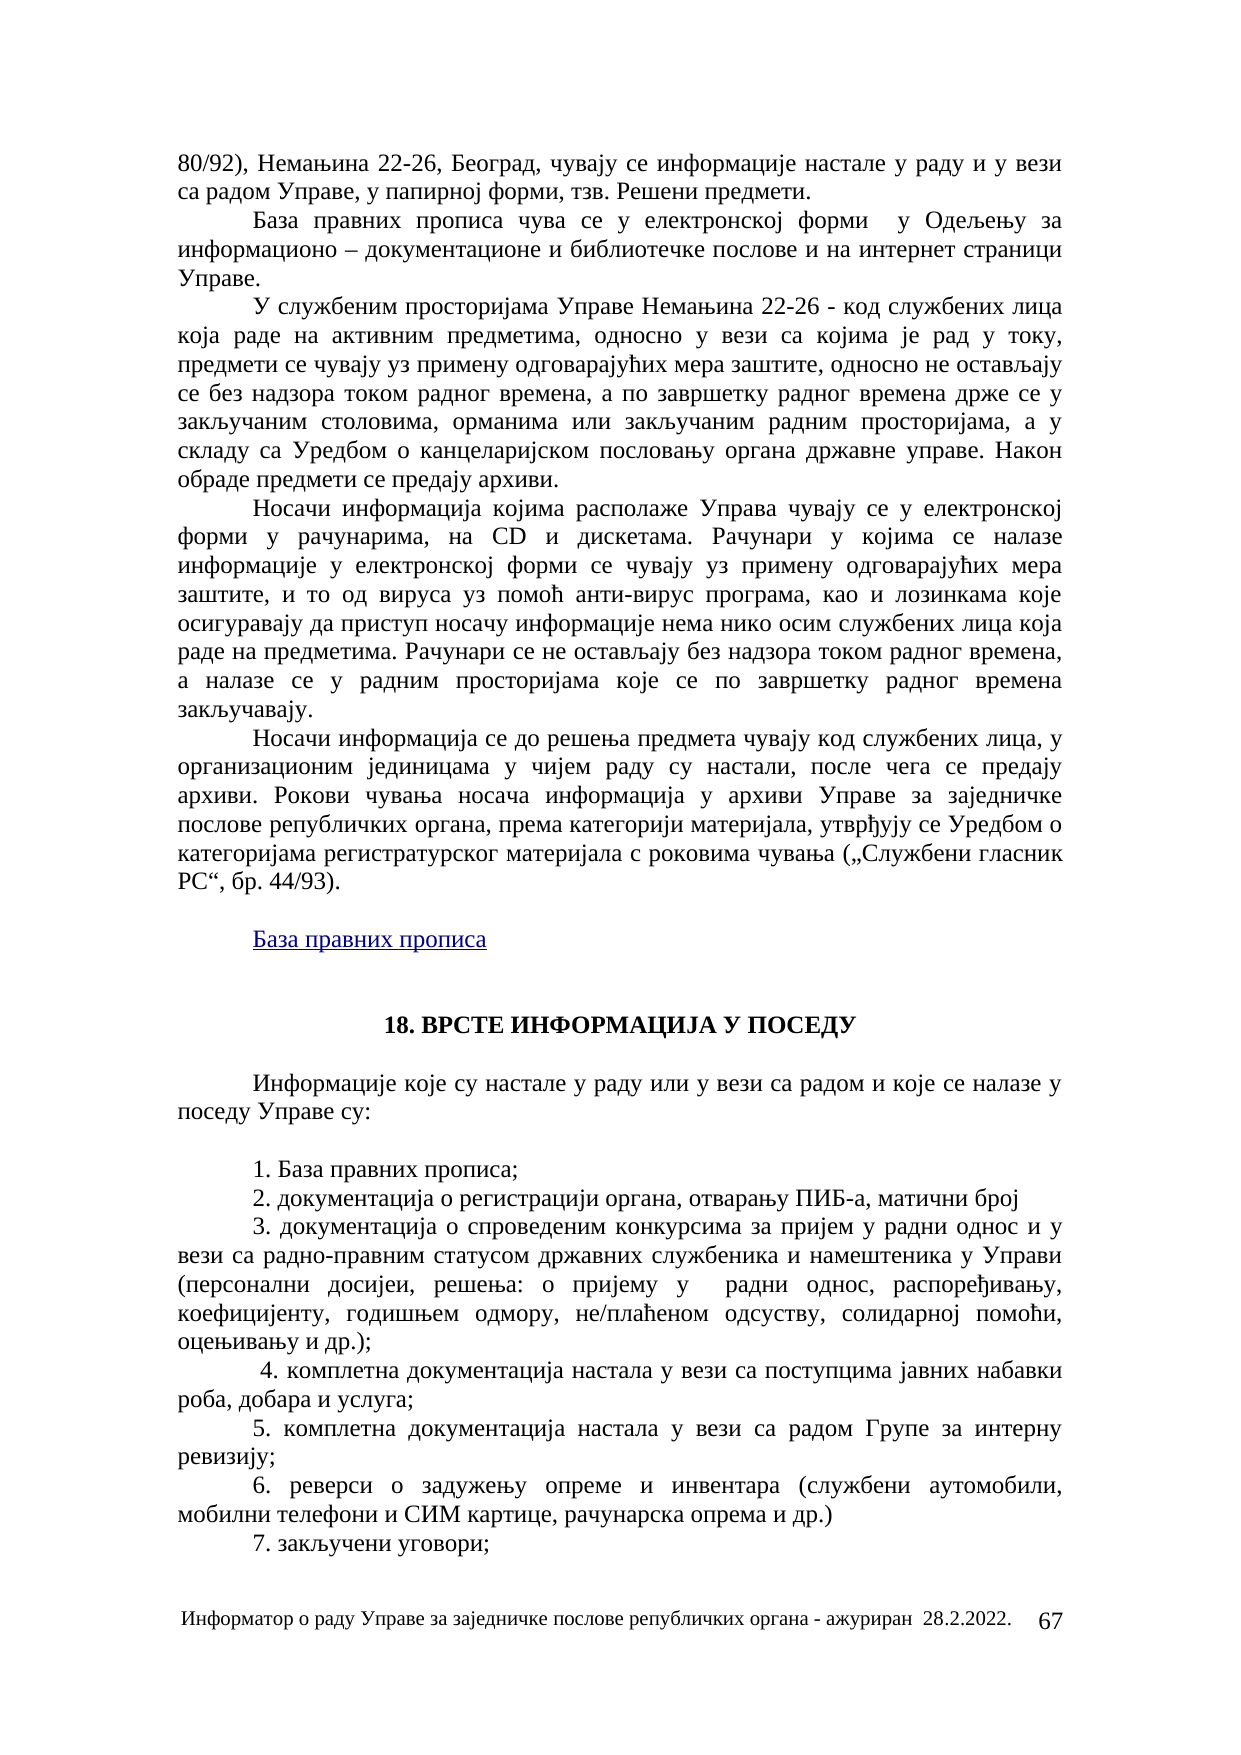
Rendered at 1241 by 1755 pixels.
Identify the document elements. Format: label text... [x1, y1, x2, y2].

text 1. База правних прописа; [252, 1154, 1063, 1183]
text У службеним просторијама Управе Немањина 22-26 - код службених лица која раде на активним предметима, односно у вези са којима је рад у току, предмети се чувају уз примену одговарајућих мера заштите, односно не остављају се без надзора током радног времена, а по завршетку радног времена држе се у закључаним столовима, орманима или закључаним радним просторијама, а у складу са Уредбом о канцеларијском пословању органа државне управе. Након обраде предмети се предају архиви. [177, 291, 1063, 493]
text 7. закључени уговори; [177, 1528, 1063, 1556]
text 3. документација о спроведеним конкурсима за пријем у радни однос и у вези са радно-правним статусом државних службеника и намештеника у Управи (персонални досијеи, решења: о пријему у радни однос, распоређивању, коефицијенту, годишњем одмору, не/плаћеном одсуству, солидарној помоћи, оцењивању и др.); [177, 1211, 1063, 1355]
text База правних прописа чува се у електронској форми у Одељењу за информационо – документационе и библиотечке послове и на интернет страници Управе. [177, 205, 1063, 291]
text База правних прописа [177, 924, 1063, 953]
text 2. документација о регистрацији органа, отварању ПИБ-а, матични број [252, 1183, 1063, 1211]
text Носачи информација којима располаже Управа чувају се у електронској форми у рачунарима, на CD и дискетама. Рачунари у којима се налазе информације у електронској форми се чувају уз примену одговарајућих мера заштите, и то од вируса уз помоћ анти-вирус програма, као и лозинкама које осигуравају да приступ носачу информације нема нико осим службених лица која раде на предметима. Рачунари се не остављају без надзора током радног времена, а налазе се у радним просторијама које се по завршетку радног времена закључавају. [177, 493, 1063, 723]
text Носачи информација се до решења предмета чувају код службених лица, у организационим јединицама у чијем раду су настали, после чега се предају архиви. Рокови чувања носача информација у архиви Управе за заједничке послове републичких органа, према категорији материјала, утврђују се Уредбом о категоријама регистратурског материјала с роковима чувања („Службени гласник РС“, бр. 44/93). [177, 723, 1063, 895]
text 4. комплетна документација настала у вези са поступцима јавних набавки роба, добара и услуга; [177, 1355, 1063, 1413]
text 80/92), Немањина 22-26, Београд, чувају се информације настале у раду и у вези са радом Управе, у папирној форми, тзв. Решени предмети. [177, 148, 1063, 205]
text 6. реверси о задужењу опреме и инвентара (службени аутомобили, мобилни телефони и СИМ картице, рачунарска опрема и др.) [177, 1470, 1063, 1528]
text 18. ВРСТЕ ИНФОРМАЦИЈА У ПОСЕДУ [177, 1010, 1063, 1039]
text 5. комплетна документација настала у вези са радом Групе за интерну ревизију; [177, 1413, 1063, 1470]
text Информације које су настале у раду или у вези са радом и које се налазе у поседу Управе су: [177, 1068, 1063, 1125]
